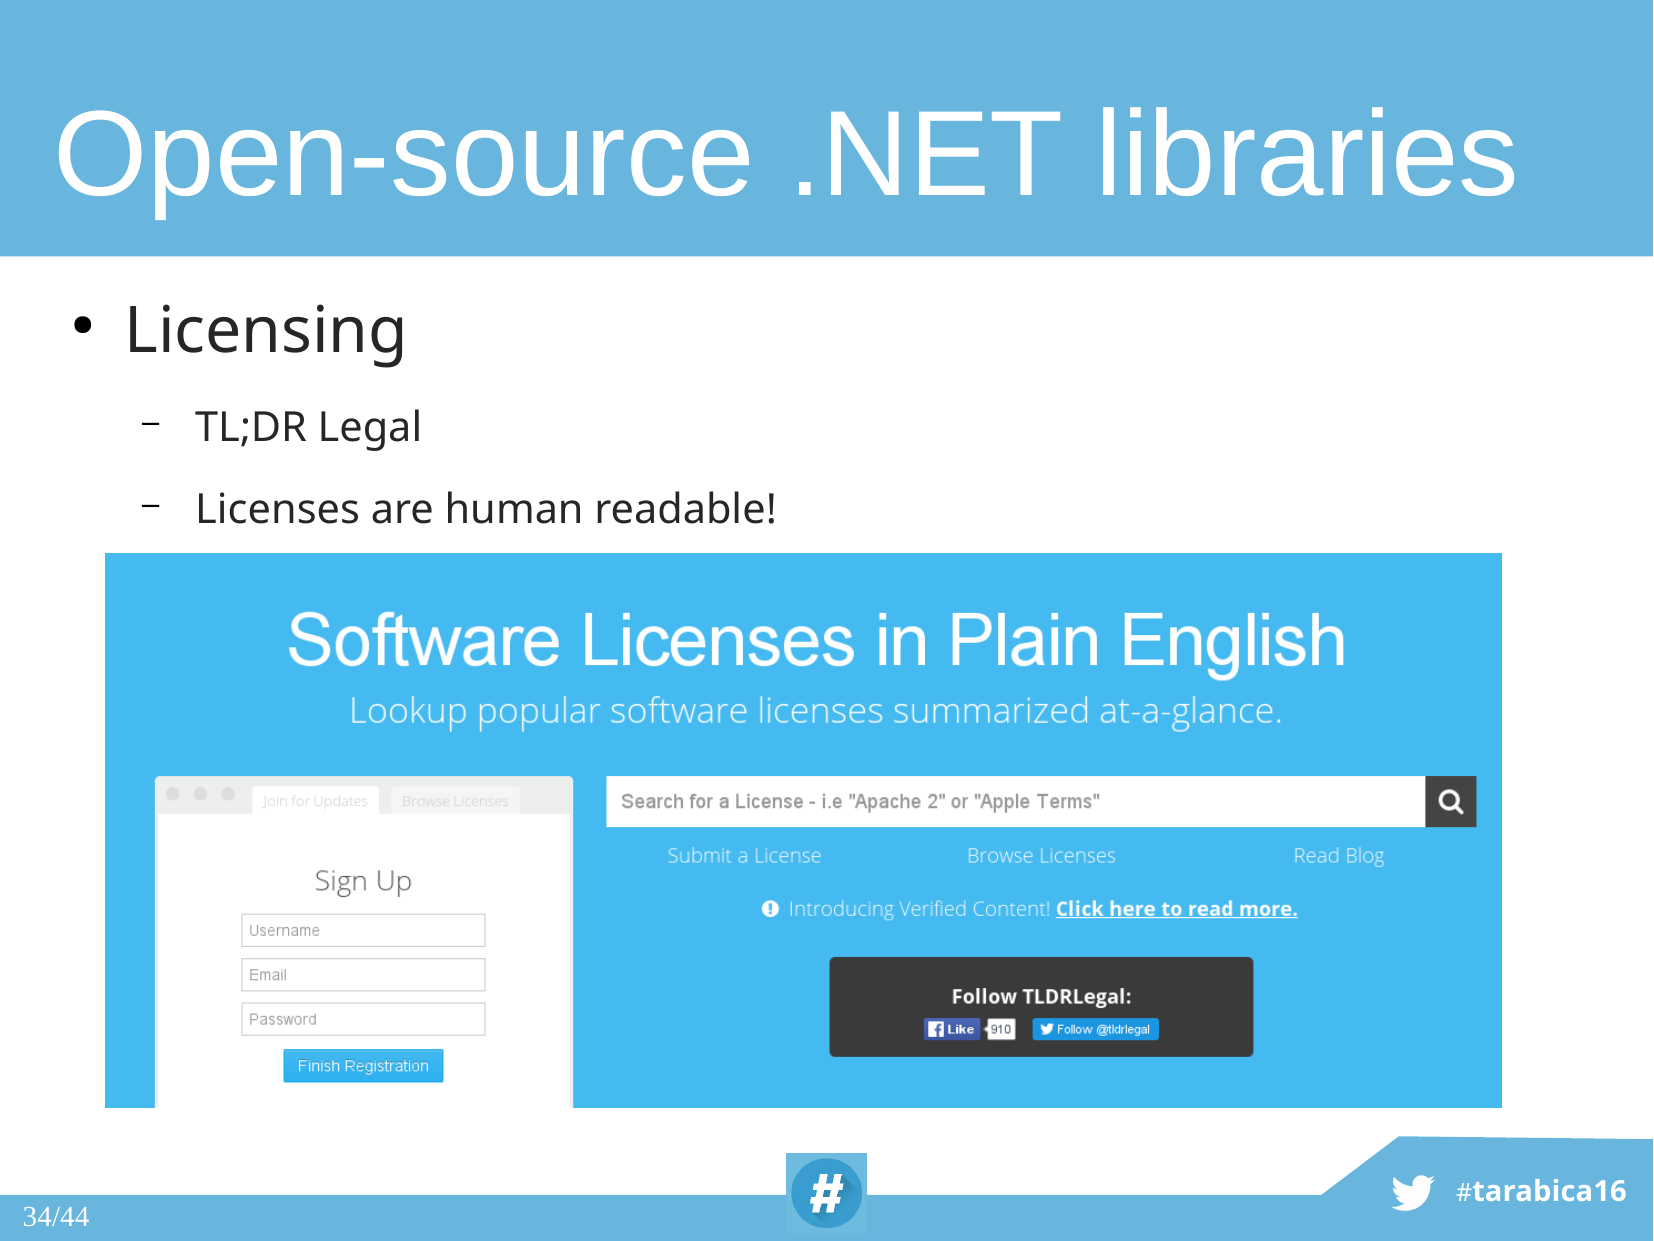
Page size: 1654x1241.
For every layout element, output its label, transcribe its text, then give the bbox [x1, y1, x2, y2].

picture [1378, 1158, 1448, 1228]
picture [786, 1153, 867, 1233]
list Licensing TL;DR Legal Licenses are human readable! [53, 283, 1632, 1108]
title Open-source .NET libraries [53, 49, 1600, 257]
picture [105, 553, 1502, 1108]
